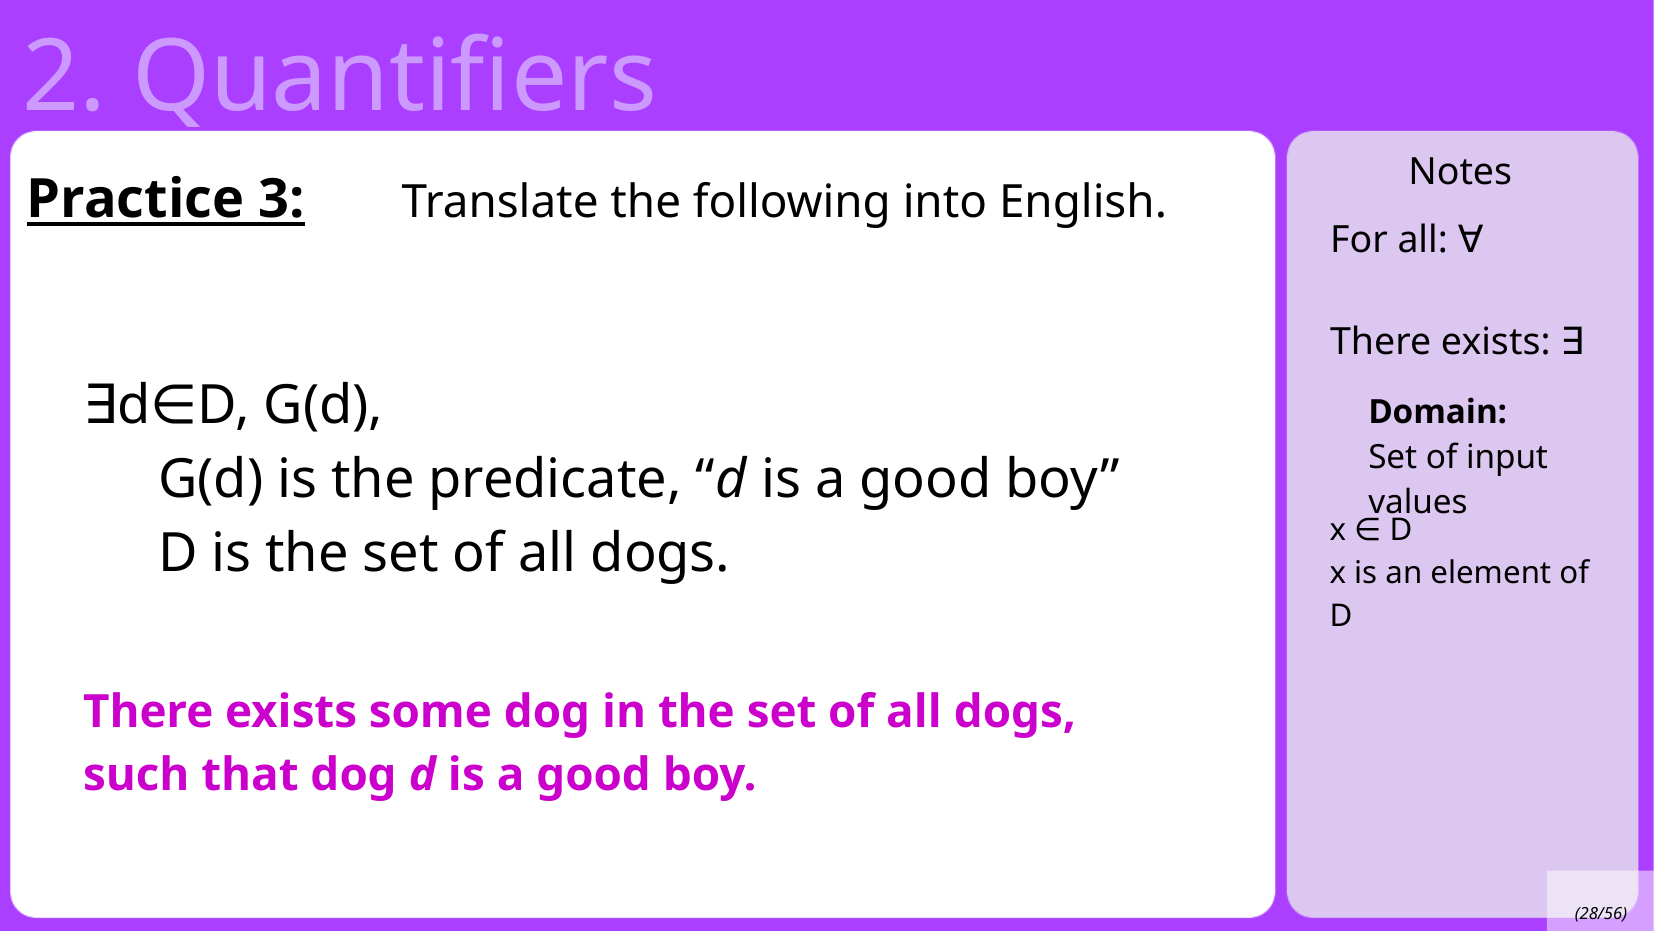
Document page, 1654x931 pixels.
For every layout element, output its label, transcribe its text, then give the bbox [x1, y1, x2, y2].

text_box Practice 3: Translate the following into English. [26, 159, 1256, 375]
picture [0, 0, 1654, 931]
text_box For all: ∀ There exists: ∃ [1308, 197, 1616, 381]
text_box (56/56) [1546, 877, 1654, 931]
text_box Domain: Set of input values [1299, 385, 1618, 527]
text_box x ∈ D x is an element of D [1300, 500, 1619, 642]
title 2. Quantifiers [22, 13, 1511, 130]
text_box Notes [1290, 141, 1631, 199]
text_box ∃d∈D, G(d), G(d) is the predicate, “d is a good boy” D is the set of all dogs. There exists some dog in the set of all dogs, such that dog d is a good boy. (One may argue that ∀d∈D, G(d), however) [83, 365, 1235, 913]
